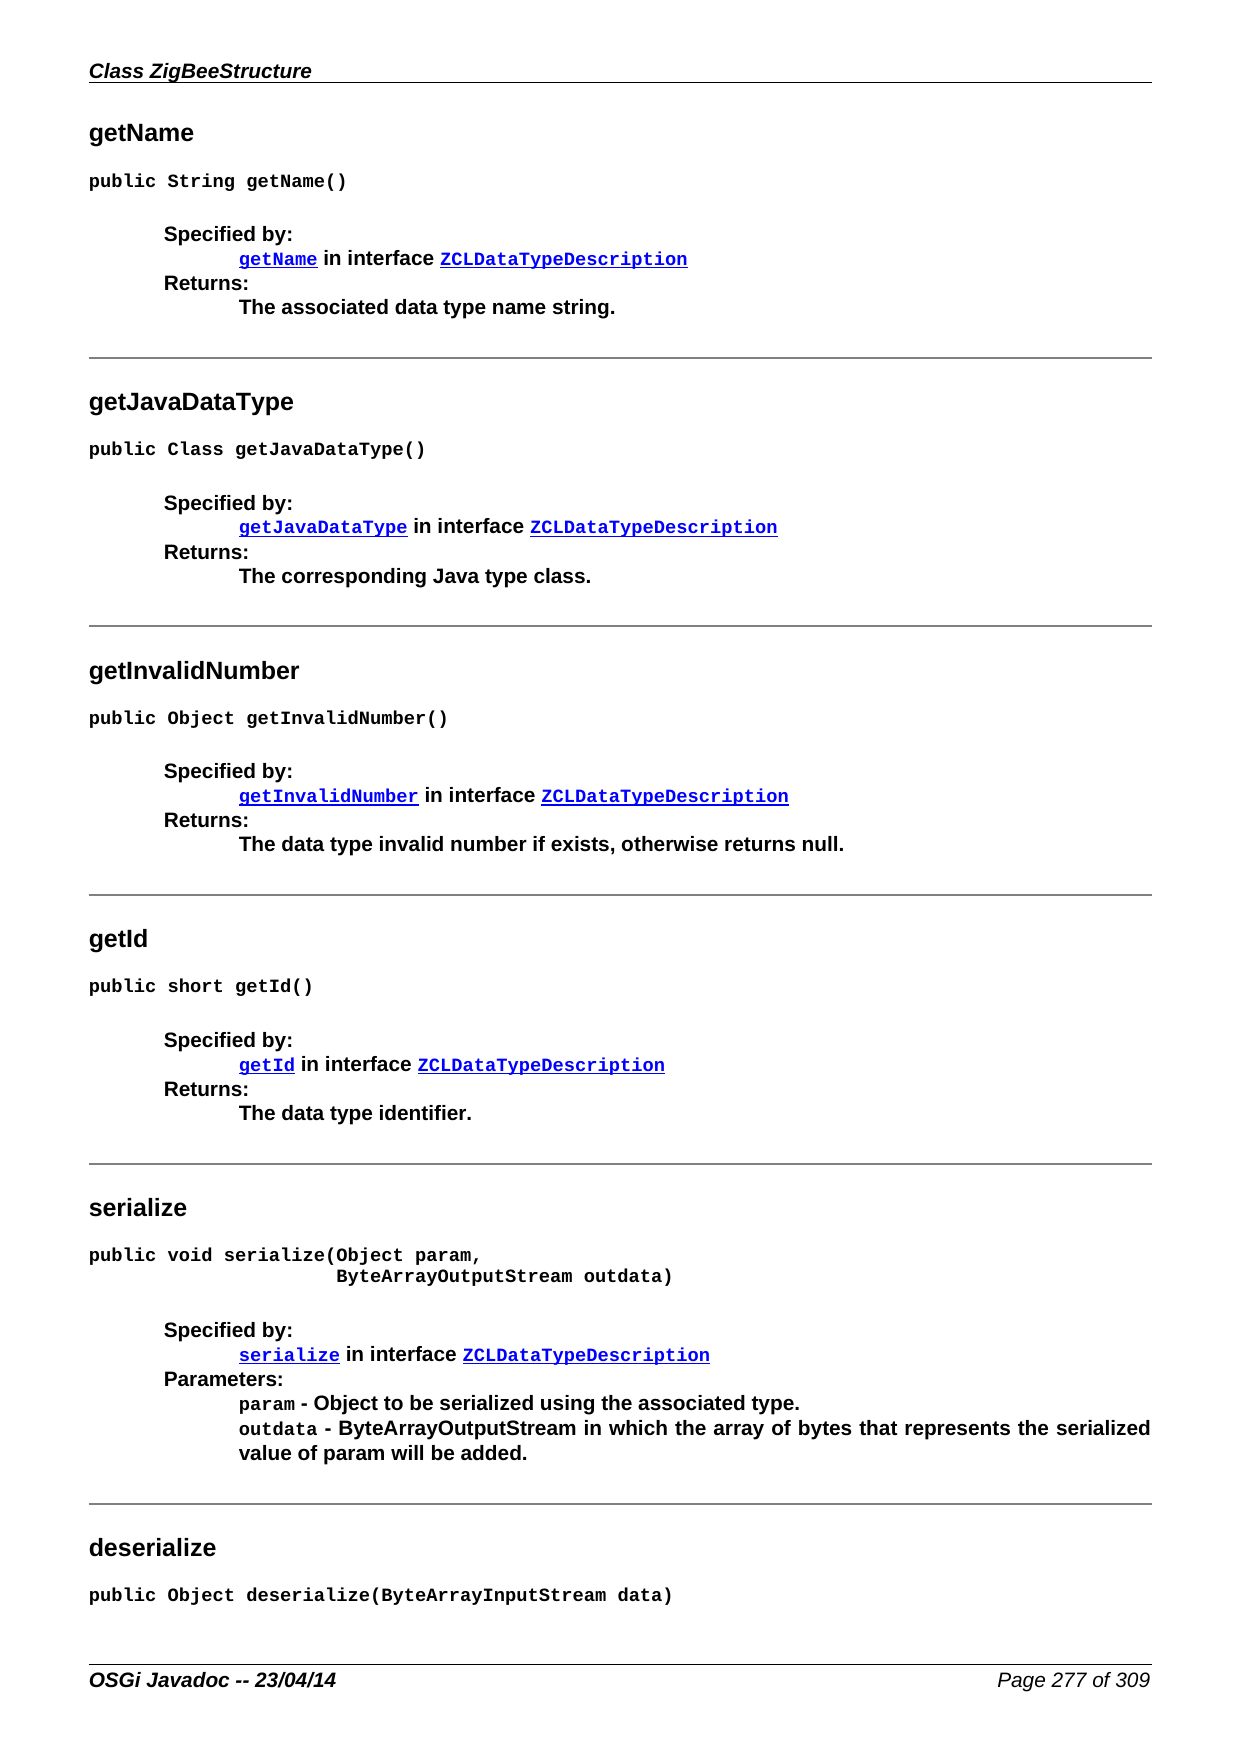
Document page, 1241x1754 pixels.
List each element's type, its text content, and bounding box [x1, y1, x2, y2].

text public Object deserialize(ByteArrayInputStream data) [88, 1586, 1152, 1607]
text Returns: [163, 1077, 1152, 1101]
text Returns: [163, 271, 1152, 295]
text Returns: [163, 539, 1152, 563]
text public Class getJavaDataType() [88, 440, 1152, 461]
text public String getName() [88, 171, 1152, 193]
subtitle getJavaDataType [88, 387, 1152, 416]
text getInvalidNumber in interface ZCLDataTypeDescription [238, 783, 1152, 808]
text The data type invalid number if exists, otherwise returns null. [238, 832, 1152, 856]
subtitle getId [88, 924, 1152, 953]
subtitle serialize [88, 1193, 1152, 1222]
text Specified by: [163, 222, 1152, 246]
text Parameters: [163, 1367, 1152, 1391]
text param - Object to be serialized using the associated type. [238, 1391, 1152, 1416]
text Specified by: [163, 1028, 1152, 1052]
text public Object getInvalidNumber() [88, 709, 1152, 730]
text The corresponding Java type class. [238, 563, 1152, 587]
text Specified by: [163, 490, 1152, 514]
text public void serialize(Object param, ByteArrayOutputStream outdata) [88, 1246, 1152, 1288]
subtitle getInvalidNumber [88, 656, 1152, 684]
text Specified by: [163, 759, 1152, 783]
subtitle deserialize [88, 1533, 1152, 1562]
text getName in interface ZCLDataTypeDescription [238, 246, 1152, 271]
text serialize in interface ZCLDataTypeDescription [238, 1342, 1152, 1367]
text outdata - ByteArrayOutputStream in which the array of bytes that represents the serialized value of param will be added. [238, 1416, 1152, 1465]
subtitle getName [88, 118, 1152, 147]
text The associated data type name string. [238, 295, 1152, 319]
text Specified by: [163, 1318, 1152, 1342]
text The data type identifier. [238, 1101, 1152, 1125]
text Returns: [163, 808, 1152, 832]
text getJavaDataType in interface ZCLDataTypeDescription [238, 514, 1152, 539]
text public short getId() [88, 977, 1152, 998]
text getId in interface ZCLDataTypeDescription [238, 1052, 1152, 1077]
